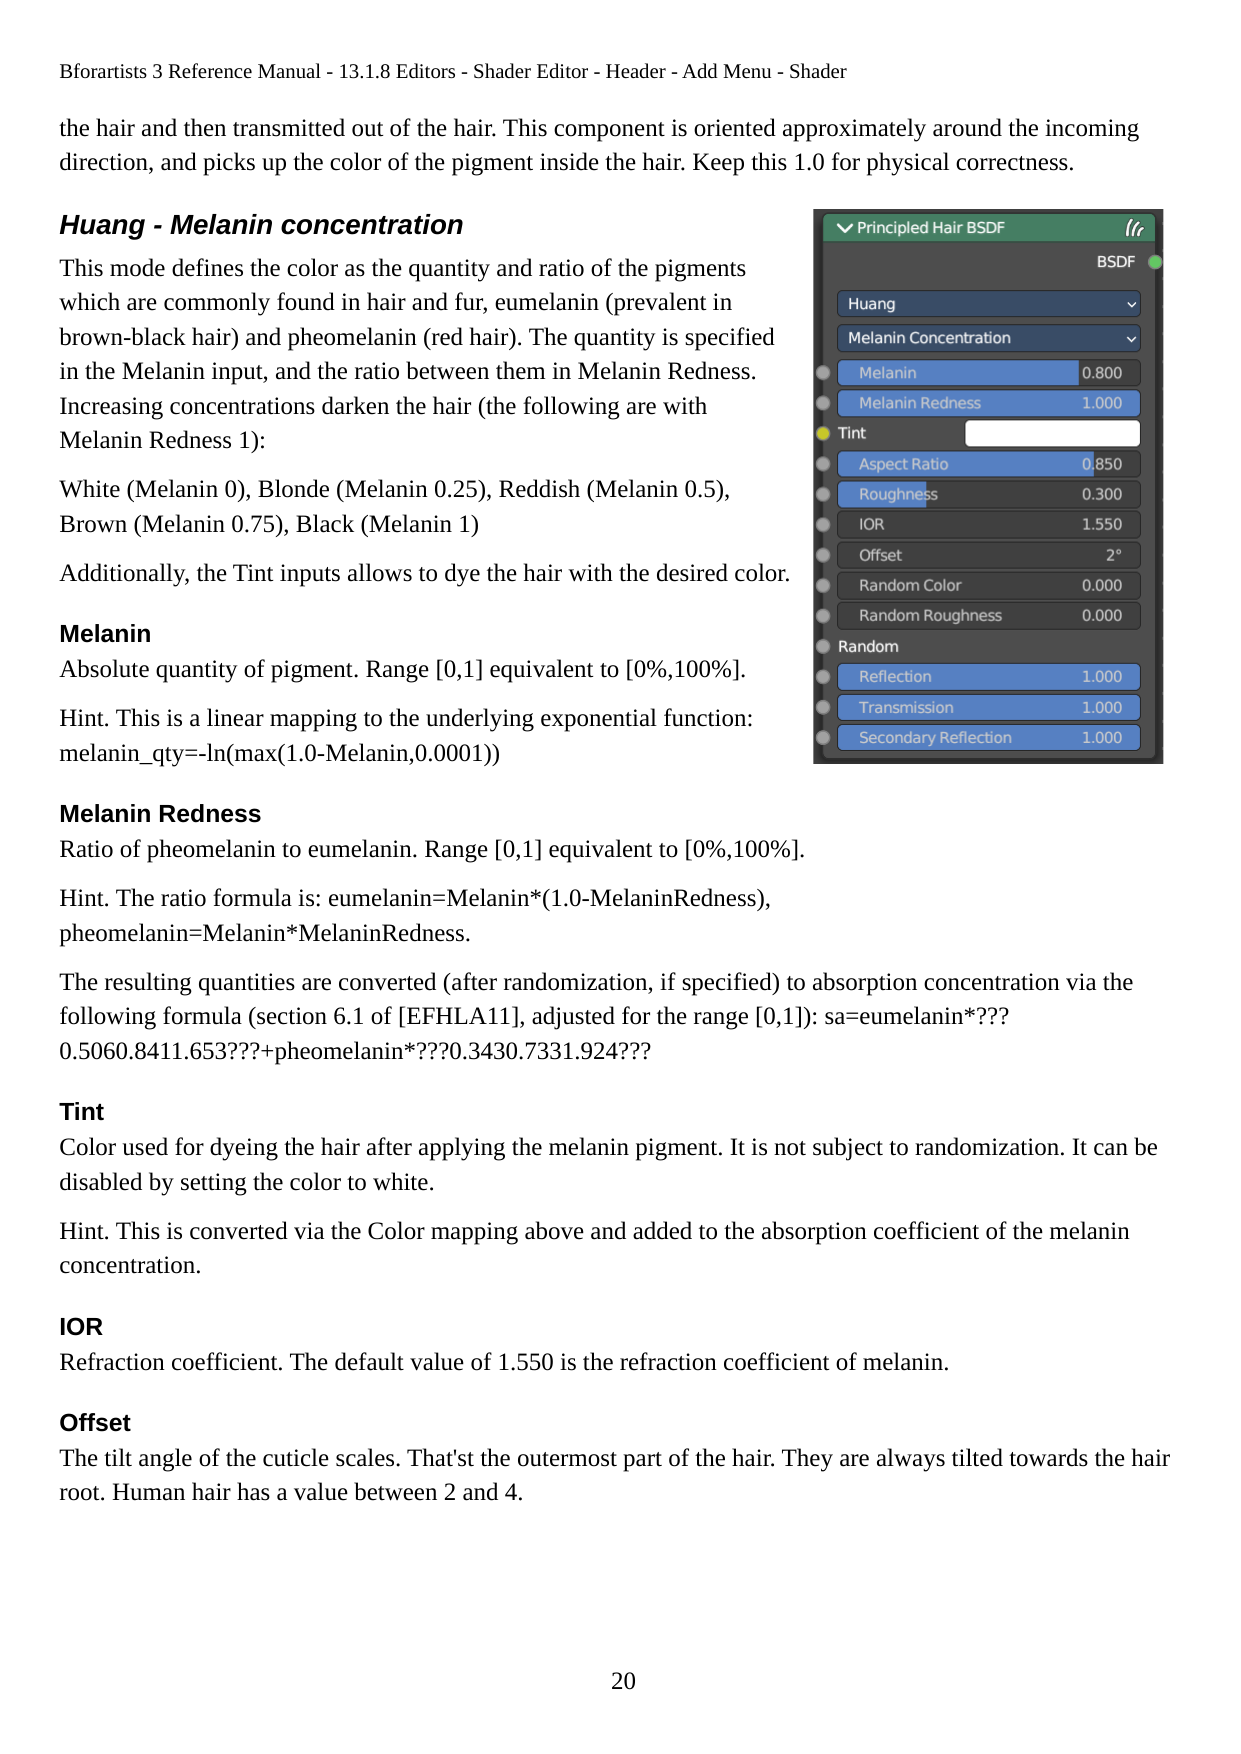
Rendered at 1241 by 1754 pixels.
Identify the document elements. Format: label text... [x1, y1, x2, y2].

subtitle Tint [59, 1097, 1181, 1126]
picture [813, 209, 1164, 764]
text Refraction coefficient. The default value of 1.550 is the refraction coefficient of melanin. [59, 1347, 1181, 1375]
text The resulting quantities are converted (after randomization, if specified) to absorption concentration via the following formula (section 6.1 of [EFHLA11], adjusted for the range [0,1]): sa=eumelanin*???0.5060.8411.653???+pheomelanin*???0.3430.7331.924??? [59, 967, 1181, 1064]
text Color used for dyeing the hair after applying the melanin pigment. It is not subject to randomization. It can be disabled by setting the color to white. [59, 1132, 1181, 1195]
text This mode defines the color as the quantity and ratio of the pigments which are commonly found in hair and fur, eumelanin (prevalent in brown-black hair) and pheomelanin (red hair). The quantity is specified in the Melanin input, and the ratio between them in Melanin Redness. Increasing concentrations darken the hair (the following are with Melanin Redness 1): [59, 253, 813, 454]
subtitle Melanin Redness [59, 799, 1181, 828]
text Ratio of pheomelanin to eumelanin. Range [0,1] equivalent to [0%,100%]. [59, 834, 1181, 863]
text Absolute quantity of pigment. Range [0,1] equivalent to [0%,100%]. [59, 654, 813, 683]
subtitle Offset [59, 1408, 1181, 1437]
text Hint. This is a linear mapping to the underlying exponential function: melanin_qty=-ln(max(1.0-Melanin,0.0001)) [59, 703, 1181, 767]
text Hint. This is converted via the Color mapping above and added to the absorption coefficient of the melanin concentration. [59, 1216, 1181, 1279]
text White (Melanin 0), Blonde (Melanin 0.25), Reddish (Melanin 0.5), Brown (Melanin 0.75), Black (Melanin 1) [59, 474, 813, 538]
text The tilt angle of the cuticle scales. That'st the outermost part of the hair. They are always tilted towards the hair root. Human hair has a value between 2 and 4. [59, 1443, 1181, 1506]
subtitle Melanin [59, 619, 813, 648]
text the hair and then transmitted out of the hair. This component is oriented approximately around the incoming direction, and picks up the color of the pigment inside the hair. Keep this 1.0 for physical correctness. [59, 113, 1181, 176]
text Hint. The ratio formula is: eumelanin=Melanin*(1.0-MelaninRedness), pheomelanin=Melanin*MelaninRedness. [59, 883, 1181, 947]
subtitle Huang - Melanin concentration [59, 209, 813, 241]
subtitle IOR [59, 1312, 1181, 1340]
text Additionally, the Tint inputs allows to dye the hair with the desired color. [59, 558, 813, 587]
subtitle [1164, 619, 1181, 648]
